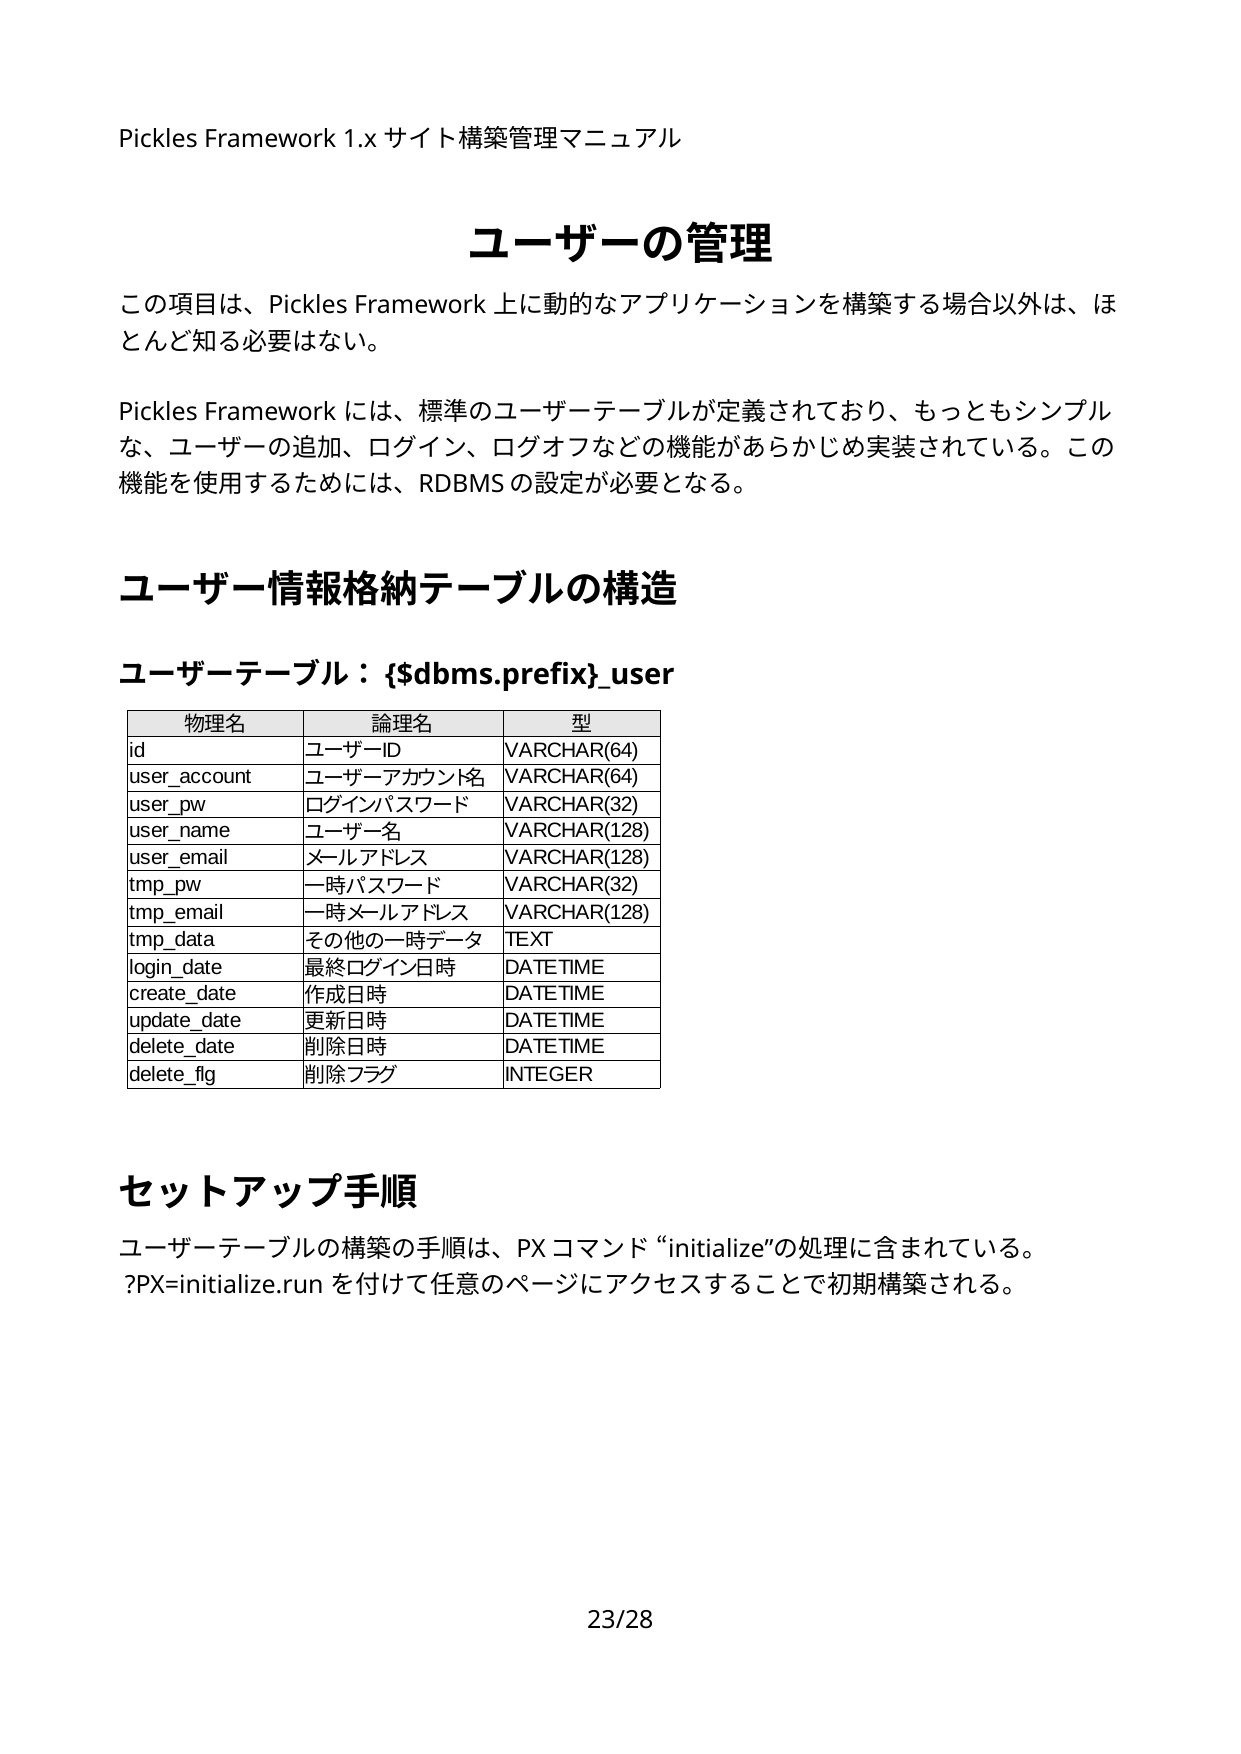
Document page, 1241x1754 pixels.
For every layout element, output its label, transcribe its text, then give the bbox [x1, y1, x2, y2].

subtitle セットアップ手順 [118, 1161, 1122, 1216]
subtitle ユーザー情報格納テーブルの構造 [118, 559, 1122, 613]
text この項目は、Pickles Framework 上に動的なアプリケーションを構築する場合以外は、ほとんど知る必要はない。 [118, 285, 1122, 357]
text Pickles Framework には、標準のユーザーテーブルが定義されており、もっともシンプルな、ユーザーの追加、ログイン、ログオフなどの機能があらかじめ実装されている。この機能を使用するためには、RDBMSの設定が必要となる。 [118, 391, 1122, 500]
text ?PX=initialize.run を付けて任意のページにアクセスすることで初期構築される。 [118, 1264, 1122, 1301]
subtitle ユーザーテーブル： {$dbms.prefix}_user [118, 651, 1122, 693]
text ユーザーテーブルの構築の手順は、PXコマンド “initialize”の処理に含まれている。 [118, 1228, 1122, 1264]
subtitle ユーザーの管理 [118, 209, 1122, 272]
